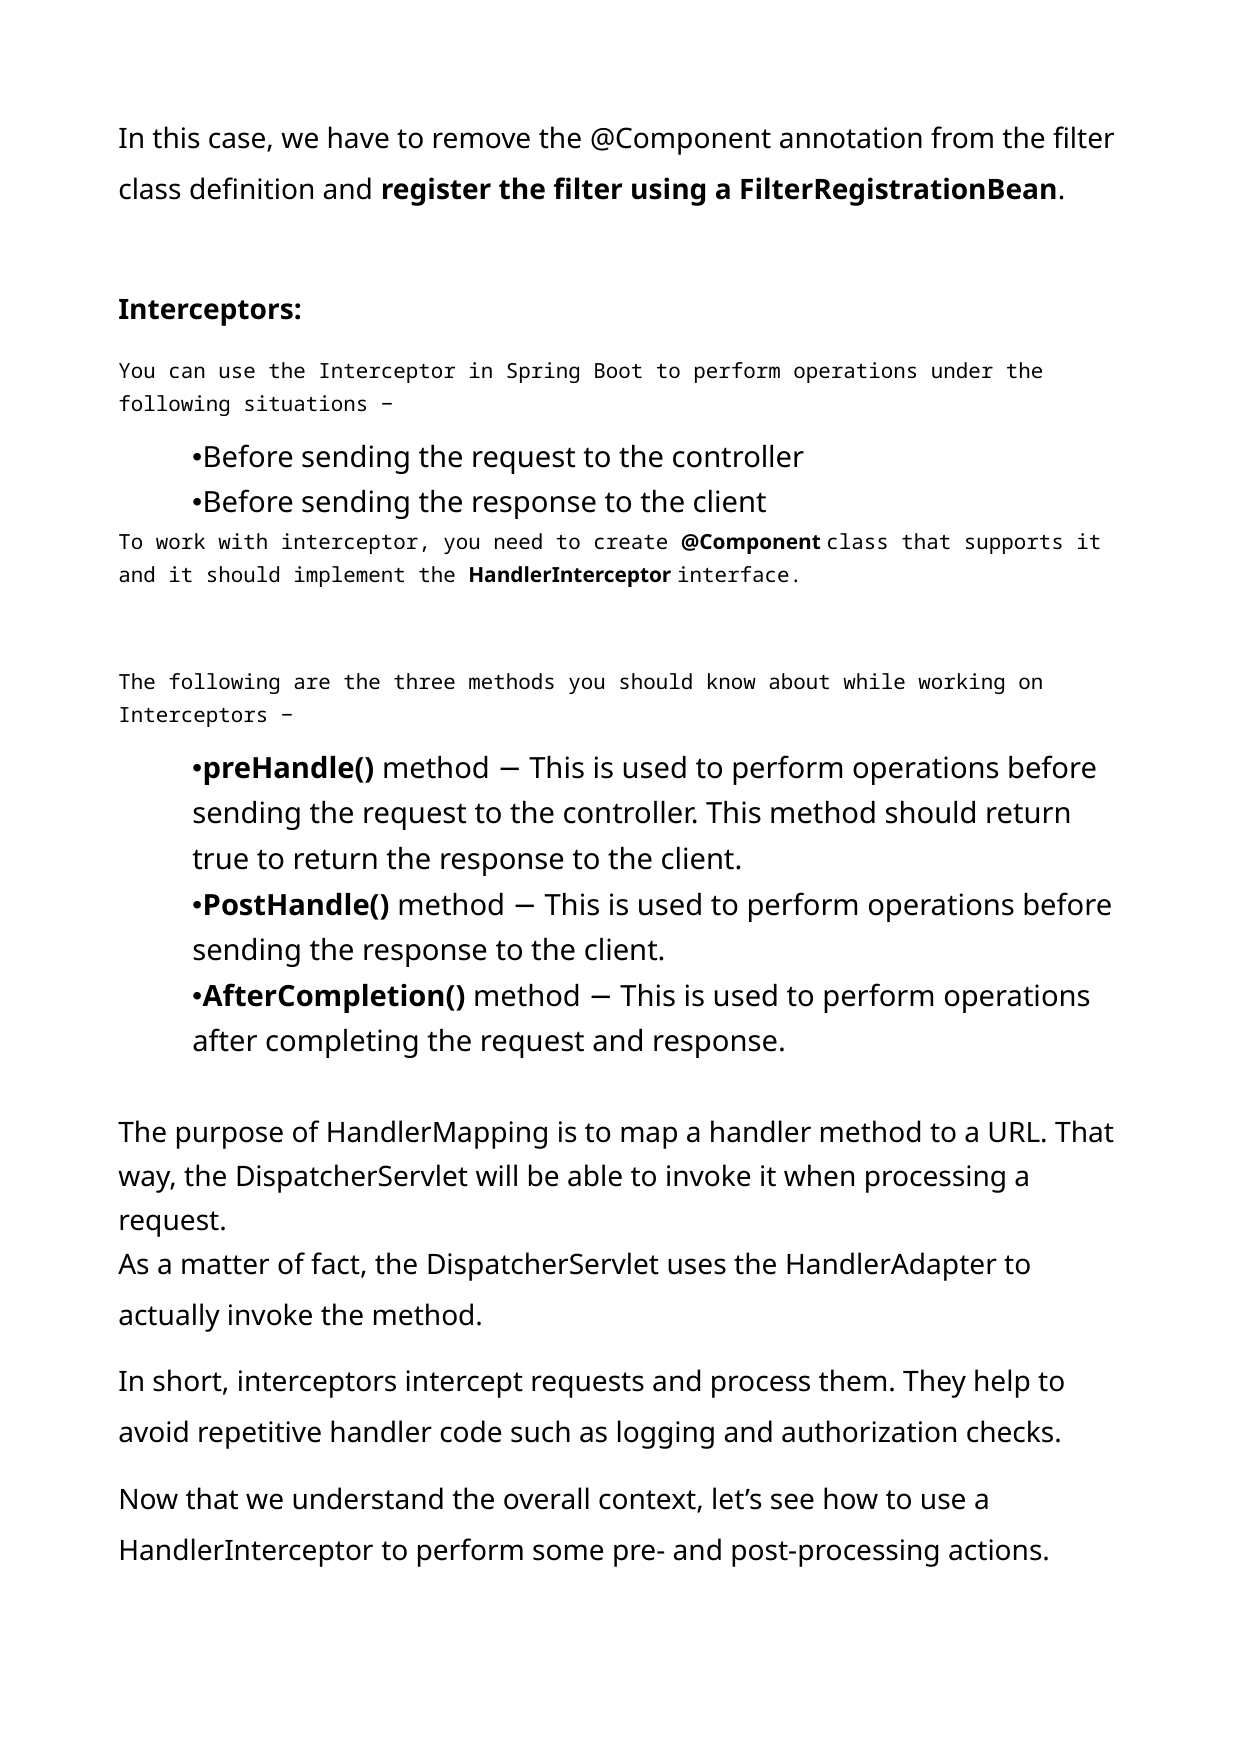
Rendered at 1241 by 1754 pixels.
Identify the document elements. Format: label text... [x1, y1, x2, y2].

text Now that we understand the overall context, let’s see how to use a HandlerInterceptor to perform some pre- and post-processing actions. [118, 1479, 1122, 1568]
text In short, interceptors intercept requests and process them. They help to avoid repetitive handler code such as logging and authorization checks. [118, 1362, 1122, 1451]
list Before sending the response to the client [118, 481, 1122, 521]
text The following are the three methods you should know about while working on Interceptors − [118, 667, 1122, 728]
list Before sending the request to the controller [118, 436, 1122, 476]
text You can use the Interceptor in Spring Boot to perform operations under the following situations − [118, 356, 1122, 417]
list PostHandle() method − This is used to perform operations before sending the response to the client. [118, 884, 1122, 969]
list AfterCompletion() method − This is used to perform operations after completing the request and response. [118, 975, 1122, 1060]
text As a matter of fact, the DispatcherServlet uses the HandlerAdapter to actually invoke the method. [118, 1244, 1122, 1333]
text To work with interceptor, you need to create @Component class that supports it and it should implement the HandlerInterceptor interface. [118, 527, 1122, 588]
list preHandle() method − This is used to perform operations before sending the request to the controller. This method should return true to return the response to the client. [118, 747, 1122, 878]
text In this case, we have to remove the @Component annotation from the filter class definition and register the filter using a FilterRegistrationBean. [118, 118, 1122, 207]
text Interceptors: [118, 289, 1122, 328]
text The purpose of HandlerMapping is to map a handler method to a URL. That way, the DispatcherServlet will be able to invoke it when processing a request. [118, 1112, 1122, 1238]
